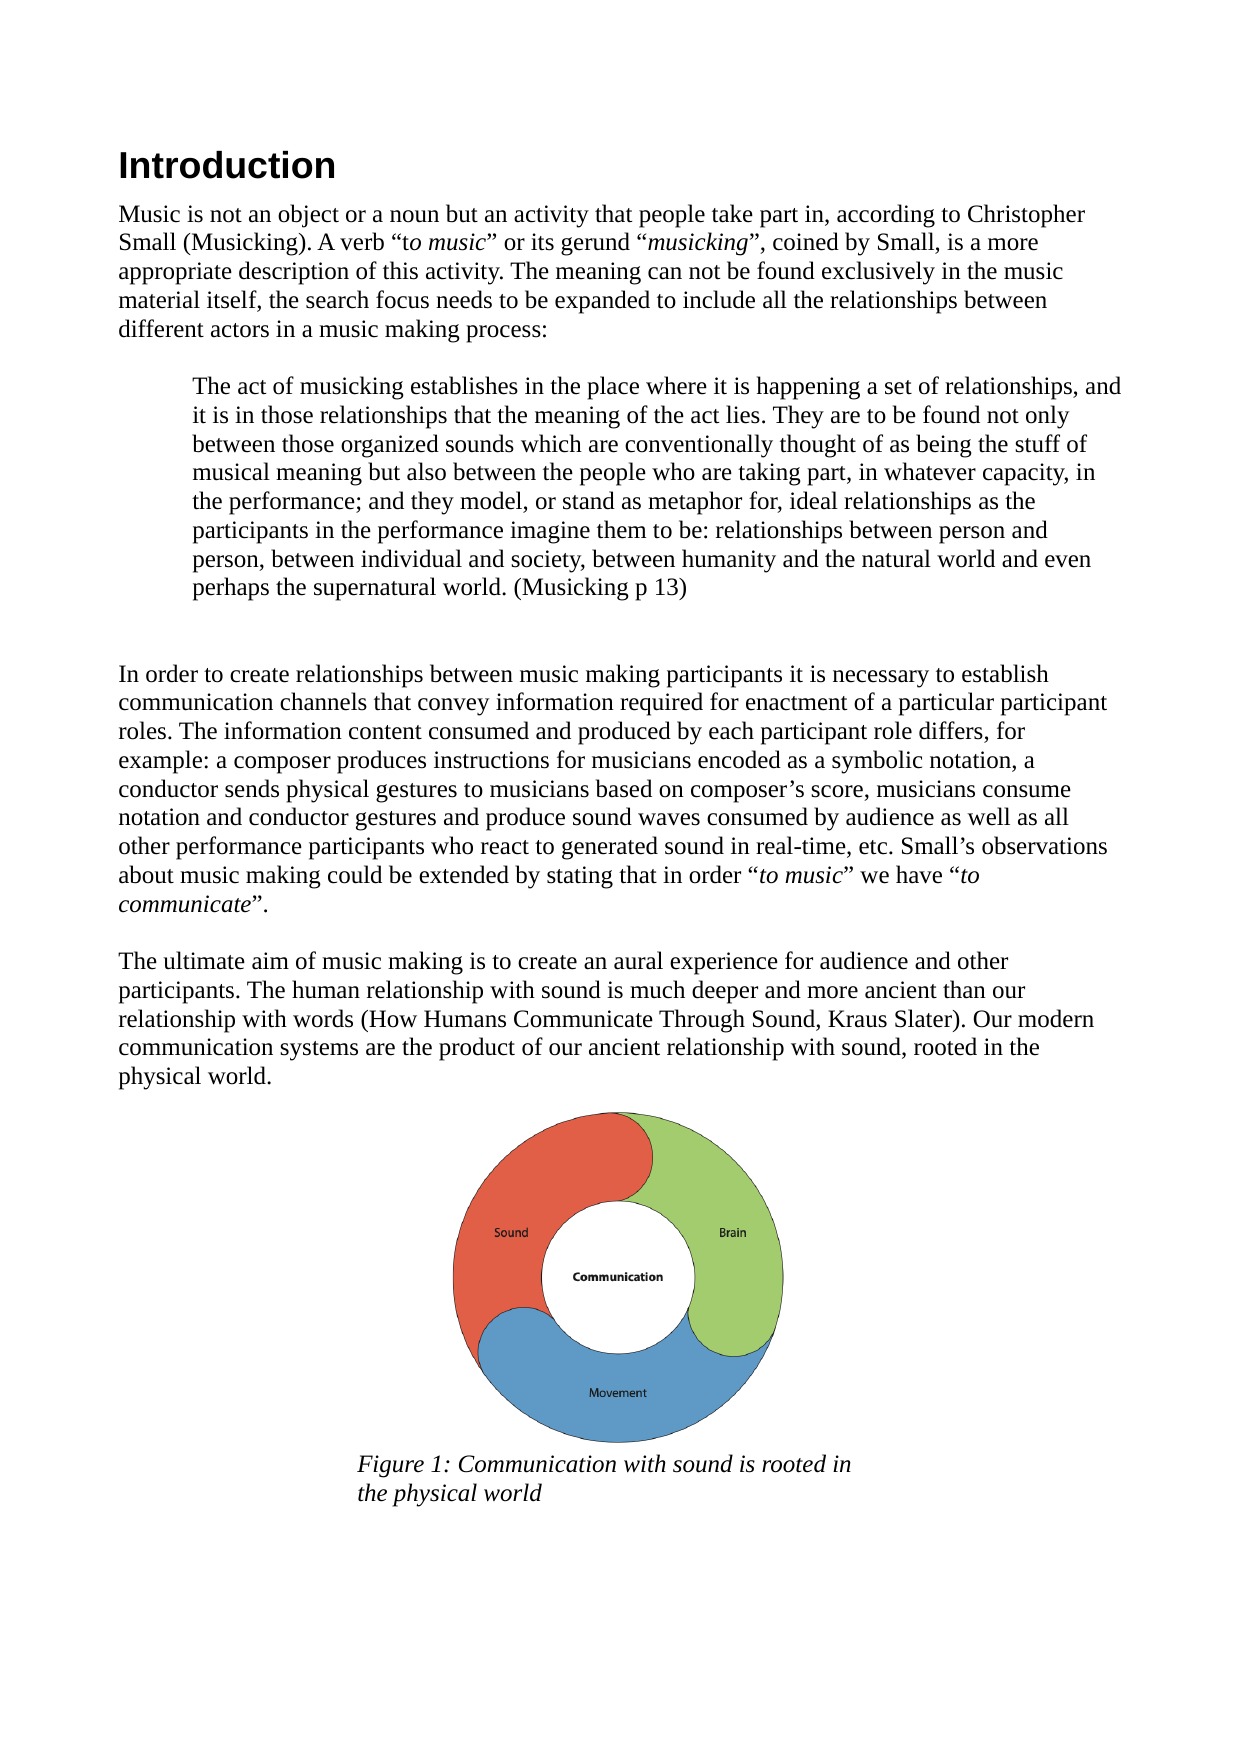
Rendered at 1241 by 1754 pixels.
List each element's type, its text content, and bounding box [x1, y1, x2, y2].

subtitle Introduction [118, 143, 1122, 186]
text Music is not an object or a noun but an activity that people take part in, according to Christopher Small (Musicking). A verb “to music” or its gerund “musicking”, coined by Small, is a more appropriate description of this activity. The meaning can not be found exclusively in the music material itself, the search focus needs to be expanded to include all the relationships between different actors in a music making process: [118, 199, 1122, 342]
text In order to create relationships between music making participants it is necessary to establish communication channels that convey information required for enactment of a particular participant roles. The information content consumed and produced by each participant role differs, for example: a composer produces instructions for musicians encoded as a symbolic notation, a conductor sends physical gestures to musicians based on composer’s score, musicians consume notation and conductor gestures and produce sound waves consumed by audience as well as all other performance participants who react to generated sound in real-time, etc. Small’s observations about music making could be extended by stating that in order “to music” we have “to communicate”. [118, 659, 1122, 917]
text Figure 1: Communication with sound is rooted in the physical world [357, 1450, 883, 1507]
text The act of musicking establishes in the place where it is happening a set of relationships, and it is in those relationships that the meaning of the act lies. They are to be found not only between those organized sounds which are conventionally thought of as being the stuff of musical meaning but also between the people who are taking part, in whatever capacity, in the performance; and they model, or stand as metaphor for, ideal relationships as the participants in the performance imagine them to be: relationships between person and person, between individual and society, between humanity and the natural world and even perhaps the supernatural world. (Musicking p 13) [192, 371, 1122, 601]
text The ultimate aim of music making is to create an aural experience for audience and other participants. The human relationship with sound is much deeper and more ancient than our relationship with words (How Humans Communicate Through Sound, Kraus Slater). Our modern communication systems are the product of our ancient relationship with sound, rooted in the physical world. [118, 946, 1122, 1090]
picture [412, 1102, 828, 1450]
